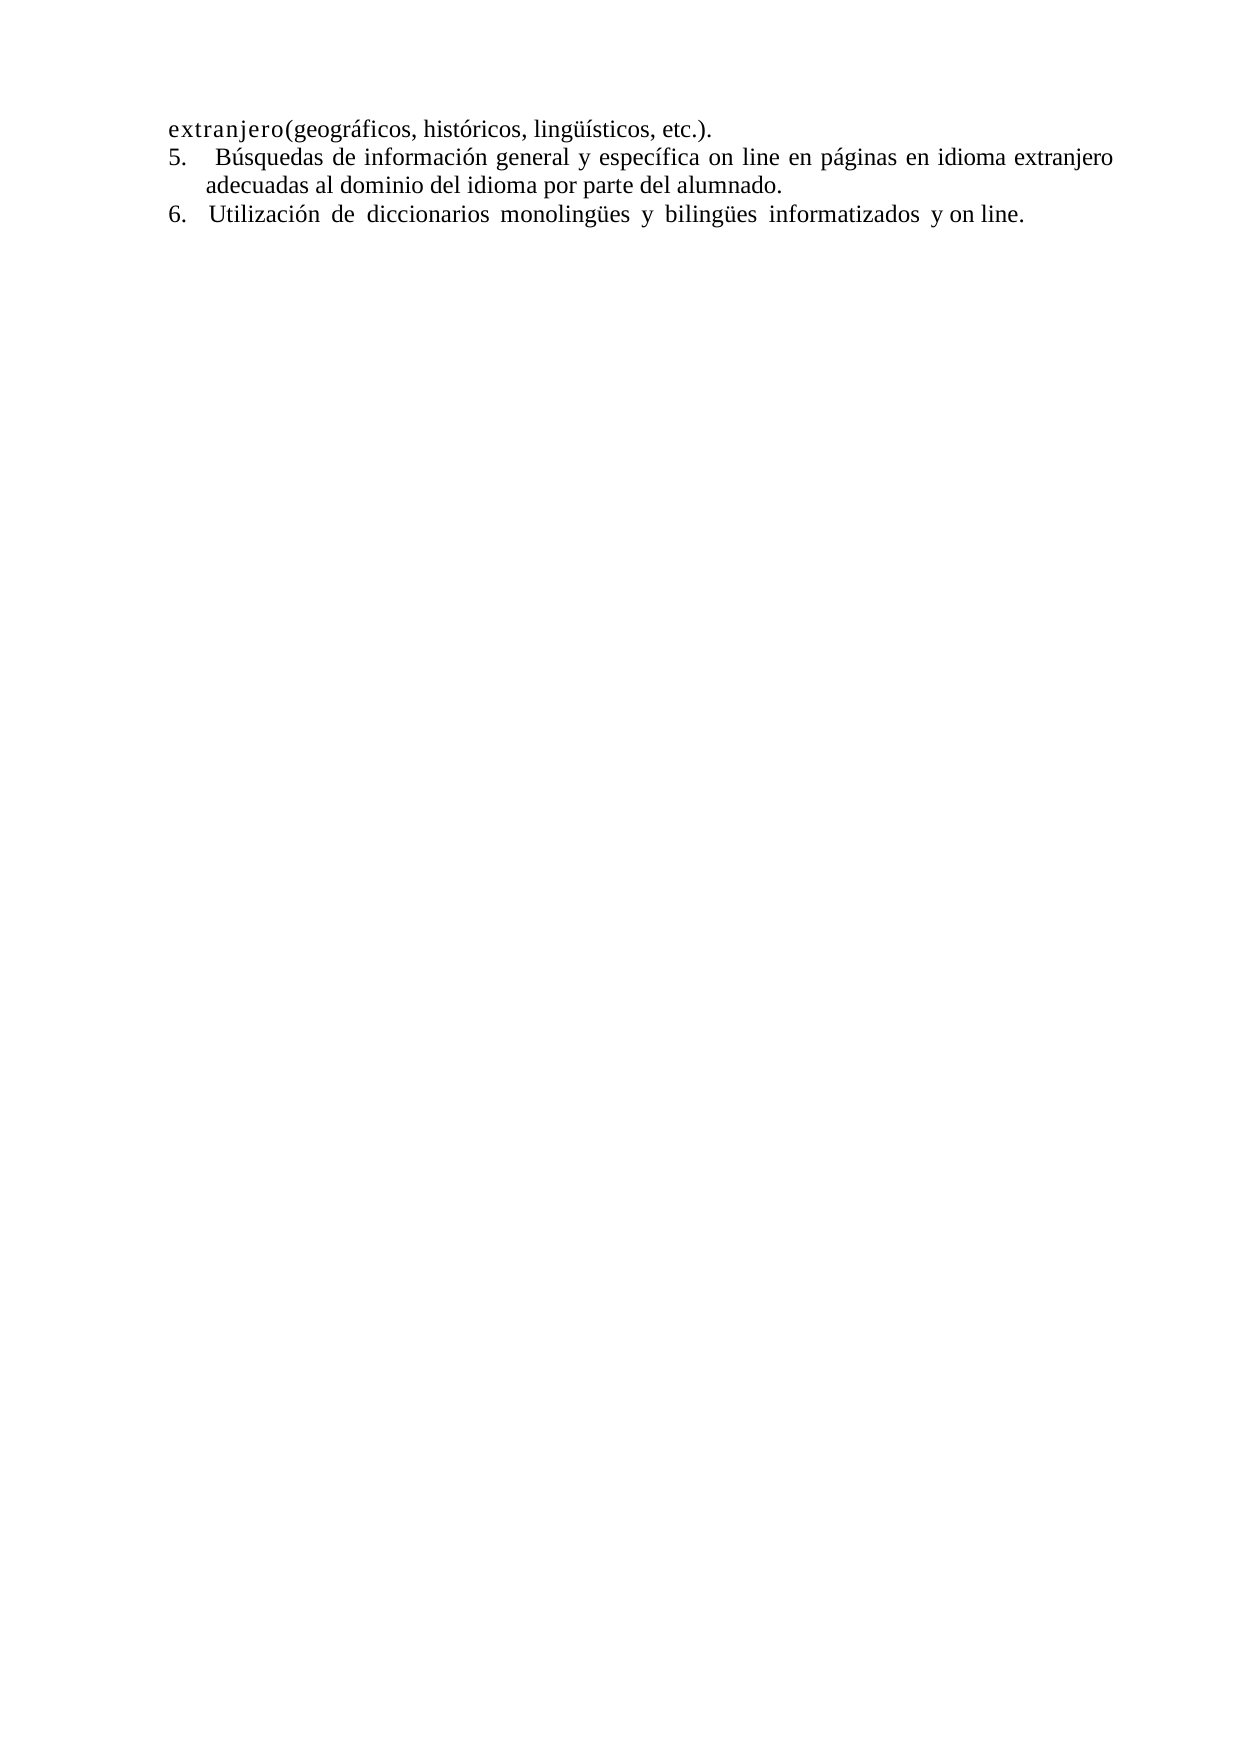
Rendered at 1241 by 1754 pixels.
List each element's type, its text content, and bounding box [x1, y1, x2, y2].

text 5. Búsquedas de información general y específica on line en páginas en idioma extranjero adecuadas al dominio del idioma por parte del alumnado. [168, 142, 1115, 199]
text extranjero(geográficos, históricos, lingüísticos, etc.). [168, 118, 1124, 142]
text 6. Utilización de diccionarios monolingües y bilingües informatizados y on line. [168, 199, 1116, 228]
